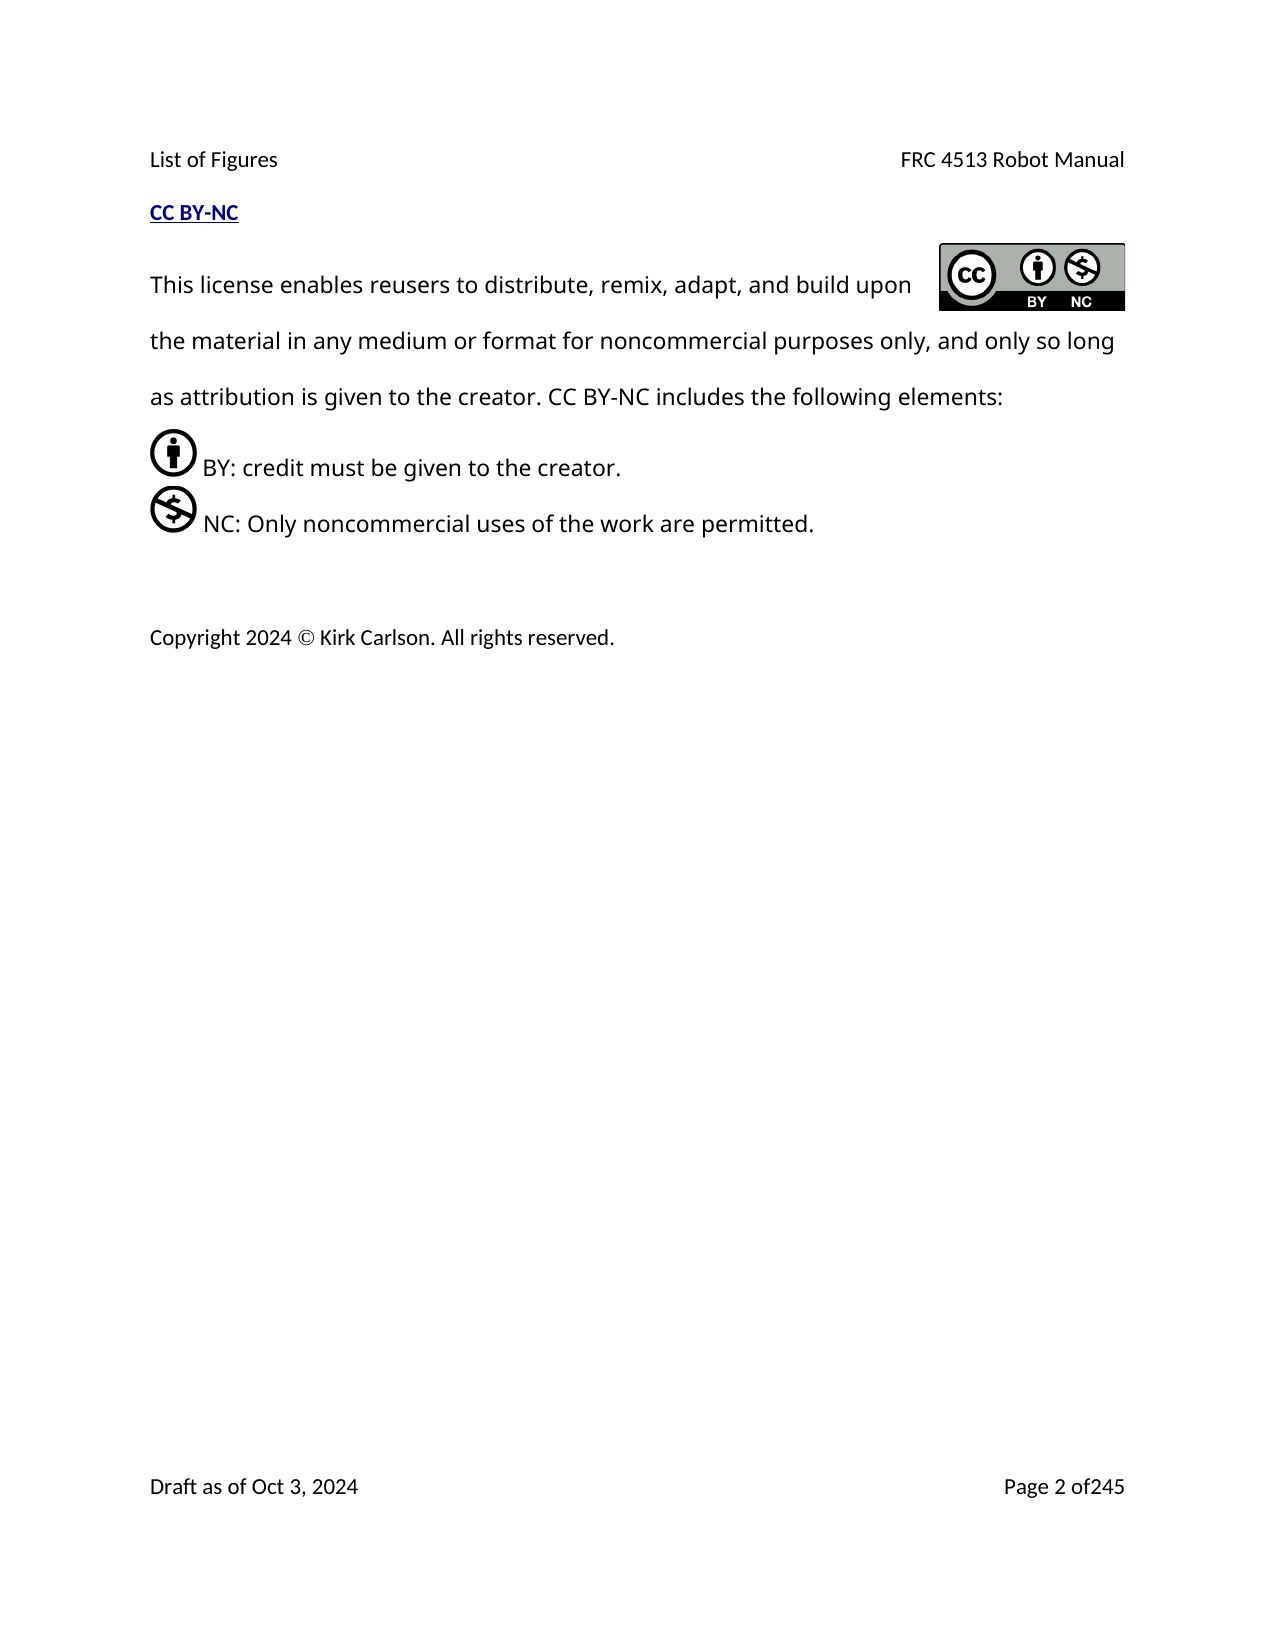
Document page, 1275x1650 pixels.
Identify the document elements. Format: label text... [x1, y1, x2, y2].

text BY: credit must be given to the creator. NC: Only noncommercial uses of the work are permitted. [150, 427, 1125, 540]
picture [939, 243, 1125, 311]
text This license enables reusers to distribute, remix, adapt, and build upon the material in any medium or format for noncommercial purposes only, and only so long as attribution is given to the creator. CC BY-NC includes the following elements: [150, 244, 1125, 413]
text CC BY-NC [150, 203, 1125, 226]
picture [150, 429, 197, 477]
picture [150, 486, 197, 533]
text Copyright 2024 © Kirk Carlson. All rights reserved. [150, 625, 1125, 651]
